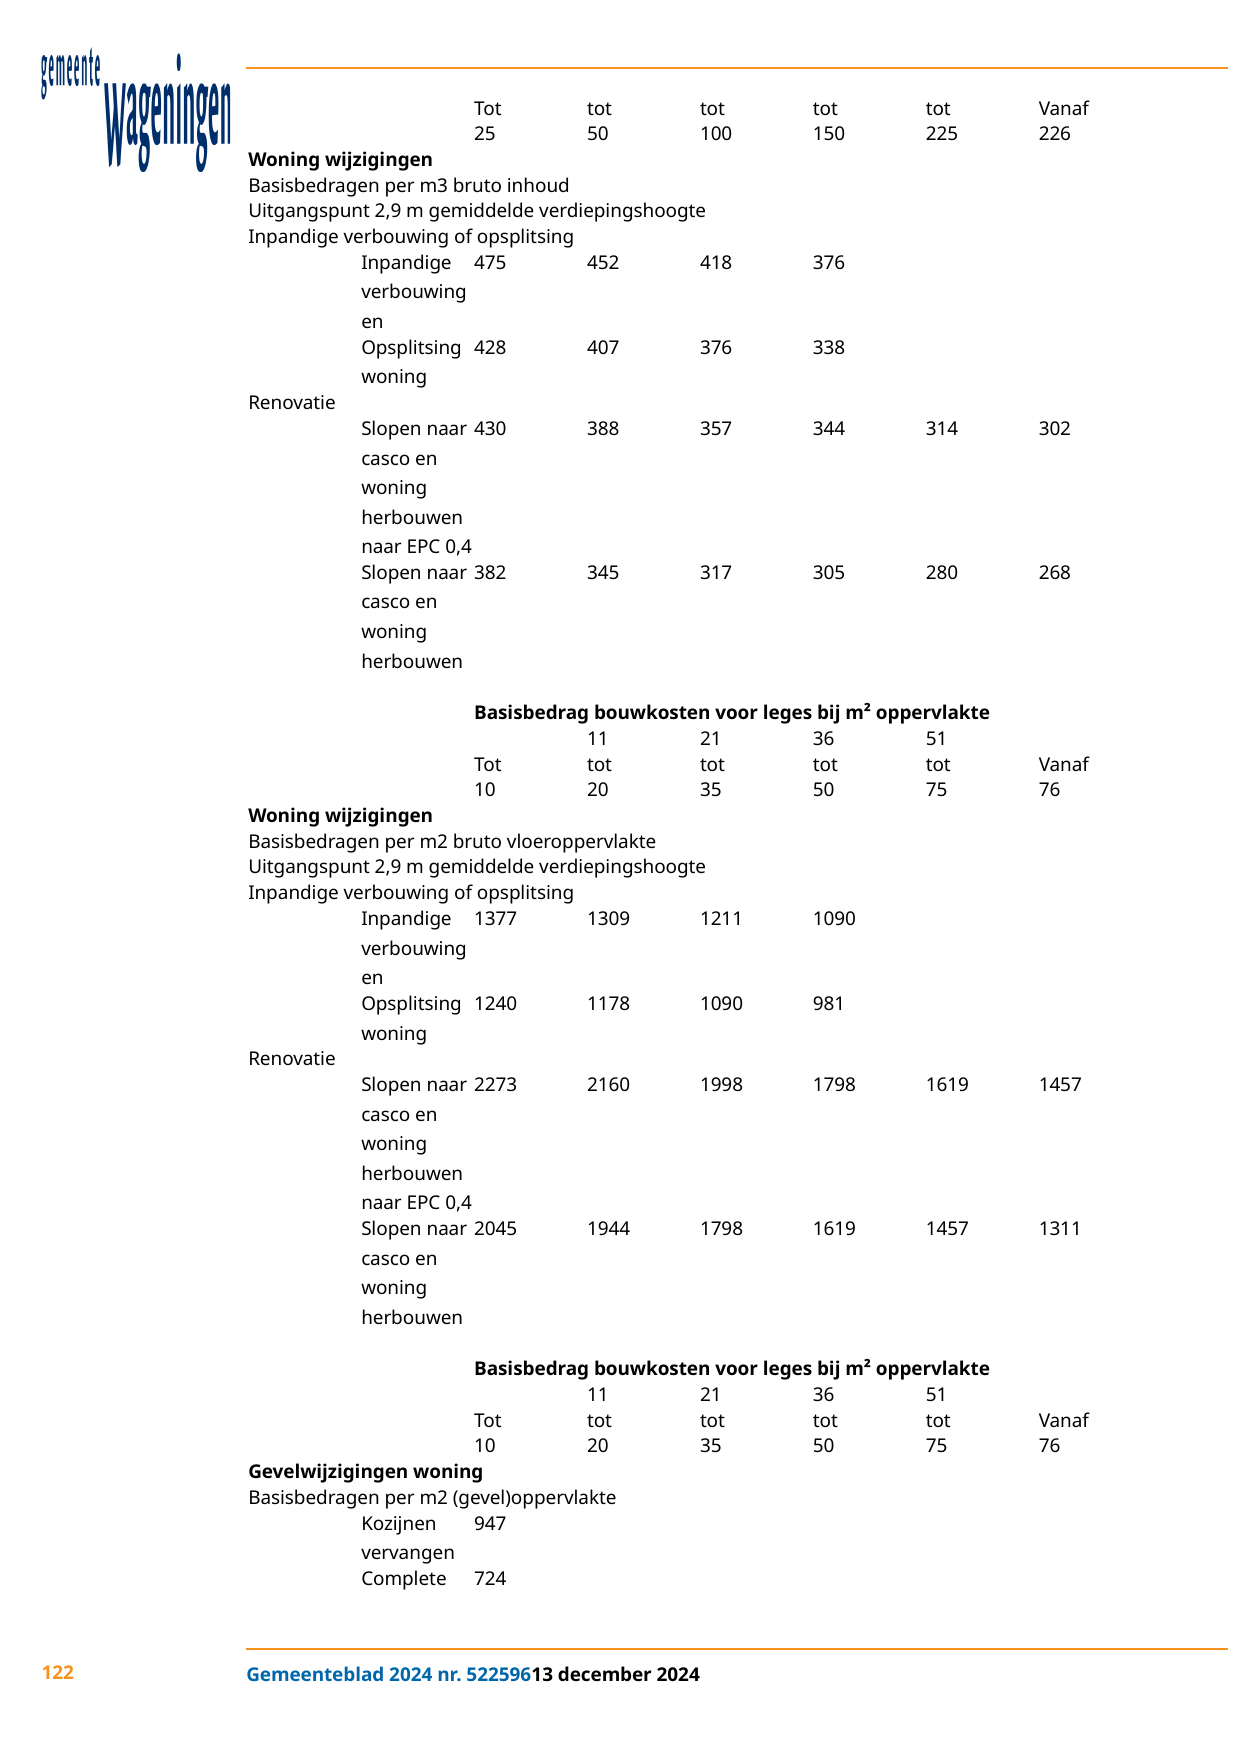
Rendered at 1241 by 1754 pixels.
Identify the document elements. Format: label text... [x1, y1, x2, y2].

table_cell 100 [700, 121, 813, 146]
table_cell 357 [700, 415, 813, 559]
table_cell 25 [474, 121, 587, 146]
table_cell [248, 249, 361, 334]
table_cell [700, 146, 813, 172]
table_cell Tot [474, 95, 587, 121]
table_cell [813, 198, 926, 223]
table_cell 388 [587, 415, 700, 559]
table_cell [361, 121, 474, 146]
table_cell 475 [474, 249, 587, 334]
table_cell [813, 224, 926, 249]
table_cell [1039, 334, 1152, 389]
table_cell Woning wijzigingen [248, 146, 587, 172]
table_cell 418 [700, 249, 813, 334]
table_cell 344 [813, 415, 926, 559]
table_cell [813, 172, 926, 198]
table_cell 225 [926, 121, 1038, 146]
table_cell [926, 146, 1038, 172]
table_cell [926, 334, 1038, 389]
table_cell [248, 334, 361, 389]
table_cell tot [587, 95, 700, 121]
table_cell Uitgangspunt 2,9 m gemiddelde verdiepingshoogte [248, 198, 813, 223]
table_cell Inpandige verbouwing of opsplitsing [248, 224, 700, 249]
table_cell [1039, 249, 1152, 334]
table_cell 407 [587, 334, 700, 389]
table_cell Opsplitsing woning [361, 334, 474, 389]
table_cell tot [813, 95, 926, 121]
table_cell [700, 389, 813, 415]
table_cell Renovatie [248, 389, 474, 415]
table_cell [813, 389, 926, 415]
table_cell 226 [1039, 121, 1152, 146]
table_cell [926, 224, 1038, 249]
table_cell 452 [587, 249, 700, 334]
table_cell [926, 389, 1038, 415]
table_cell [1039, 198, 1152, 223]
table_cell [248, 121, 361, 146]
table_cell [474, 389, 587, 415]
table_cell [926, 249, 1038, 334]
table_cell 150 [813, 121, 926, 146]
table_cell [926, 198, 1038, 223]
table_cell [1039, 146, 1152, 172]
table_cell tot [700, 95, 813, 121]
table_cell [361, 95, 474, 121]
table_cell [700, 172, 813, 198]
table_cell 338 [813, 334, 926, 389]
table_cell Basisbedragen per m3 bruto inhoud [248, 172, 700, 198]
table_cell [248, 95, 361, 121]
table_cell Inpandige verbouwingen [361, 249, 474, 334]
table_cell [248, 415, 361, 559]
table_cell [1039, 224, 1152, 249]
table_cell Slopen naar casco en woning herbouwen naar EPC 0,4 [361, 415, 474, 559]
table_cell [926, 172, 1038, 198]
table_cell [587, 389, 700, 415]
table_cell 376 [813, 249, 926, 334]
table_cell 428 [474, 334, 587, 389]
table_cell 50 [587, 121, 700, 146]
table_cell 376 [700, 334, 813, 389]
picture [41, 47, 231, 172]
table_cell [1039, 389, 1152, 415]
table_cell tot [926, 95, 1038, 121]
table_cell Vanaf [1039, 95, 1152, 121]
table_cell 430 [474, 415, 587, 559]
table_cell [700, 224, 813, 249]
table_cell [587, 146, 700, 172]
table_cell [813, 146, 926, 172]
table_cell [1039, 172, 1152, 198]
